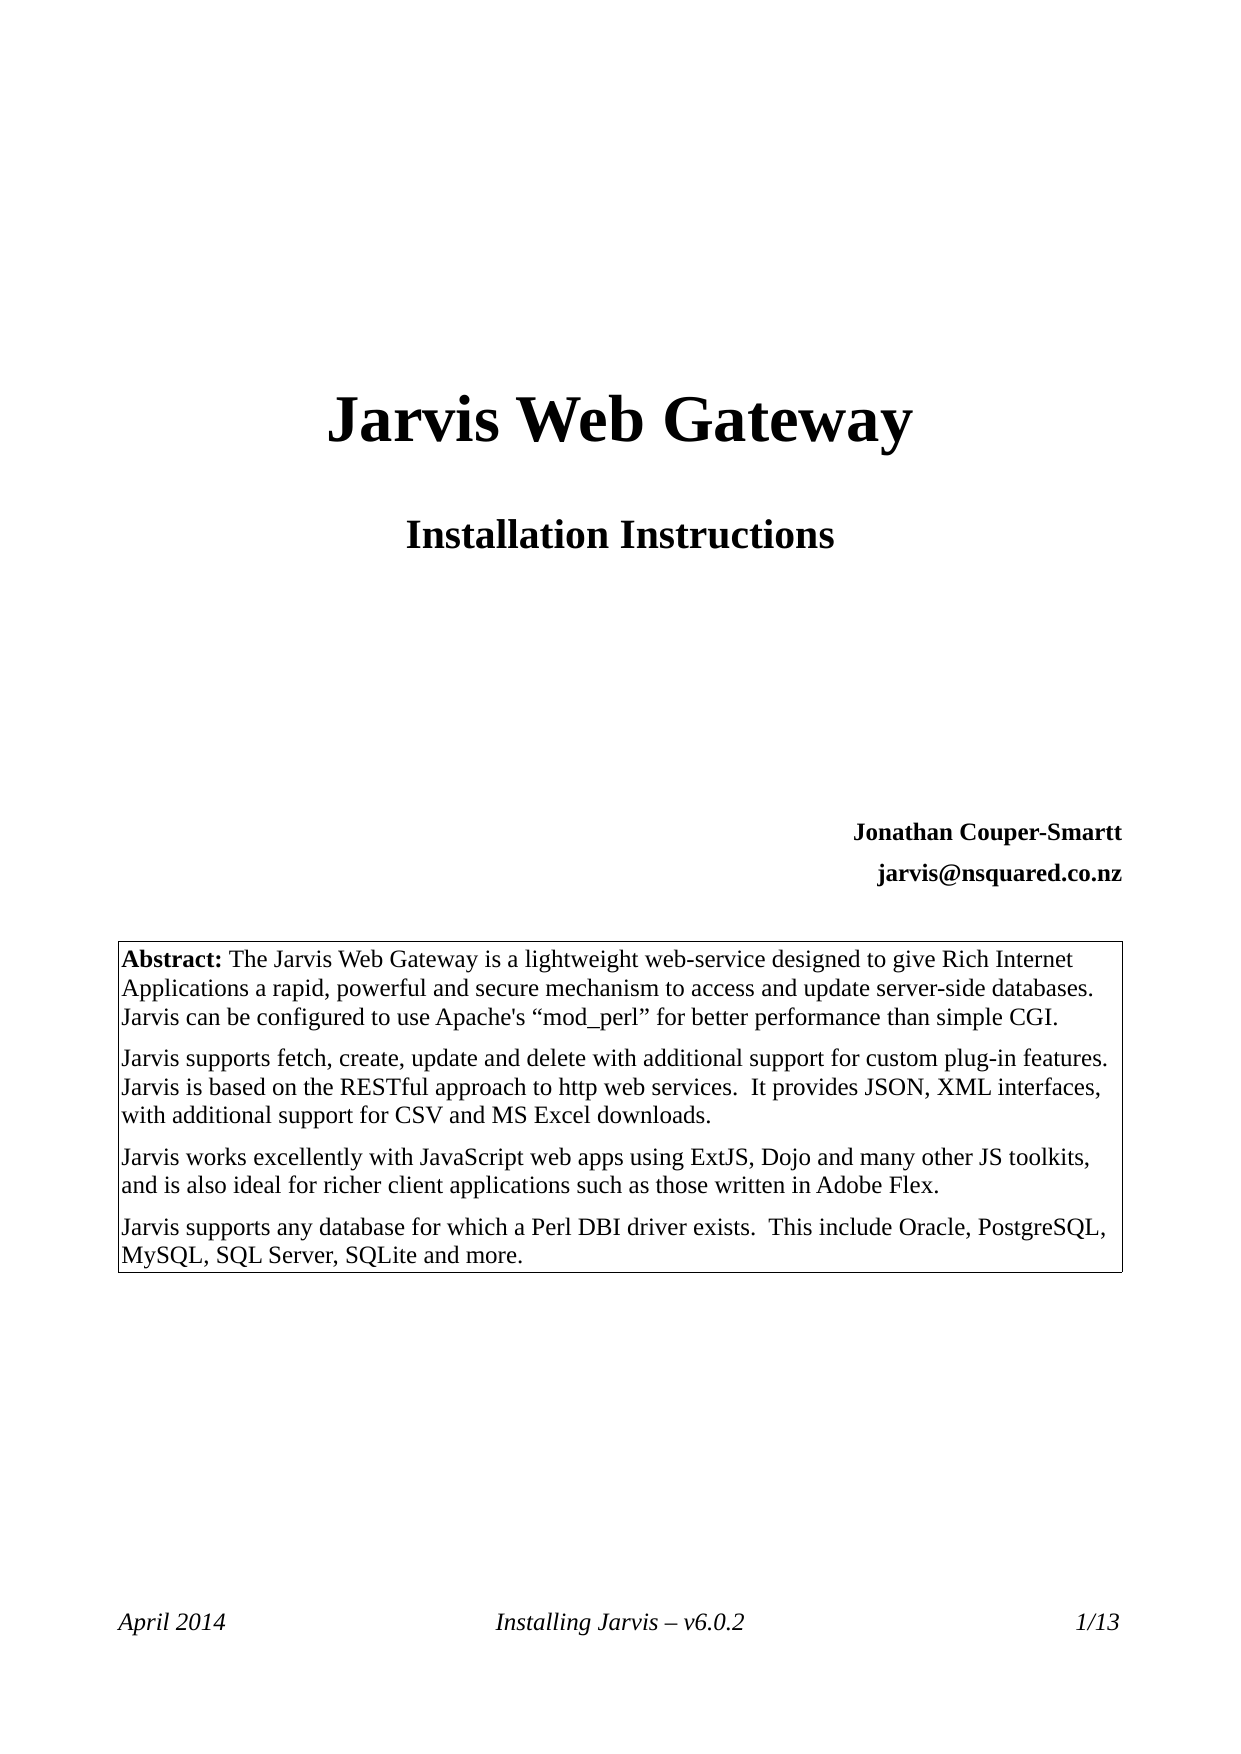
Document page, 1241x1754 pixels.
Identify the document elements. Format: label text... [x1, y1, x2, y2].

text Jarvis Web Gateway [118, 379, 1122, 456]
text Jarvis supports any database for which a Perl DBI driver exists. This include Oracle, PostgreSQL, MySQL, SQL Server, SQLite and more. [119, 1208, 1122, 1272]
text Jarvis works excellently with JavaScript web apps using ExtJS, Dojo and many other JS toolkits, and is also ideal for richer client applications such as those written in Adobe Flex. [119, 1138, 1122, 1199]
text Abstract: The Jarvis Web Gateway is a lightweight web-service designed to give Rich Internet Applications a rapid, powerful and secure mechanism to access and update server-side databases. Jarvis can be configured to use Apache's “mod_perl” for better performance than simple CGI. [119, 942, 1122, 1030]
text Jonathan Couper-Smartt [118, 817, 1122, 846]
text Installation Instructions [118, 509, 1122, 557]
text jarvis@nsquared.co.nz [118, 858, 1122, 887]
text Jarvis supports fetch, create, update and delete with additional support for custom plug-in features. Jarvis is based on the RESTful approach to http web services. It provides JSON, XML interfaces, with additional support for CSV and MS Excel downloads. [119, 1040, 1122, 1129]
